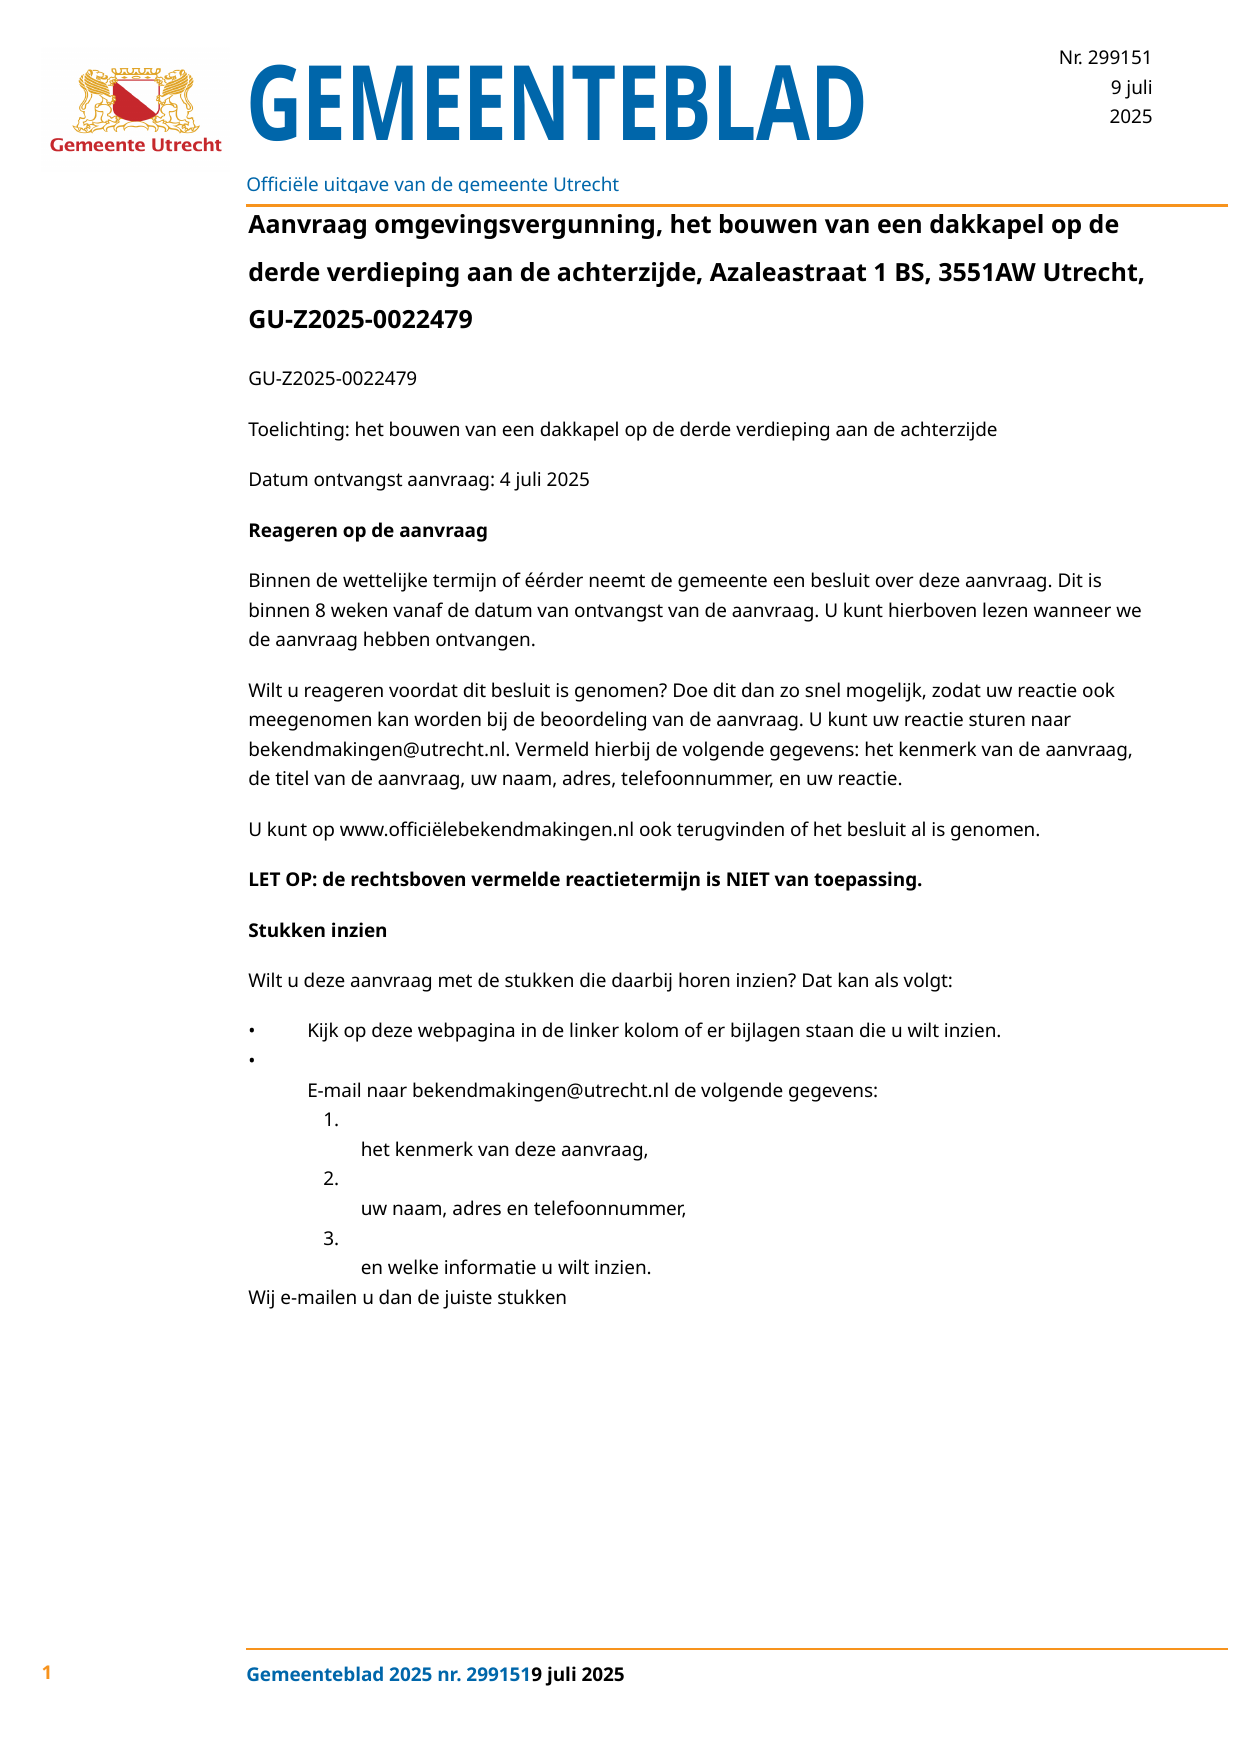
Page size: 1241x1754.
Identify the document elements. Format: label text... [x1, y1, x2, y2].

list het kenmerk van deze aanvraag, [323, 1136, 1152, 1162]
text GU-Z2025-0022479 [248, 366, 1152, 391]
text Datum ontvangst aanvraag: 4 juli 2025 [248, 466, 1152, 492]
picture [41, 47, 231, 172]
list en welke informatie u wilt inzien. [323, 1254, 1152, 1280]
text Toelichting: het bouwen van een dakkapel op de derde verdieping aan de achterzijde [248, 416, 1152, 442]
text Reageren op de aanvraag [248, 517, 1152, 542]
text Aanvraag omgevingsvergunning, het bouwen van een dakkapel op de derde verdieping aan de achterzijde, Azaleastraat 1 BS, 3551AW Utrecht, GU-Z2025-0022479 [248, 207, 1152, 336]
text Wij e-mailen u dan de juiste stukken [248, 1284, 1152, 1309]
text LET OP: de rechtsboven vermelde reactietermijn is NIET van toepassing. [248, 866, 1152, 892]
text U kunt op www.officiëlebekendmakingen.nl ook terugvinden of het besluit al is genomen. [248, 816, 1152, 842]
list E-mail naar bekendmakingen@utrecht.nl de volgende gegevens: [248, 1077, 1152, 1102]
text Wilt u deze aanvraag met de stukken die daarbij horen inzien? Dat kan als volgt: [248, 967, 1152, 993]
text Wilt u reageren voordat dit besluit is genomen? Doe dit dan zo snel mogelijk, zodat uw reactie ook meegenomen kan worden bij de beoordeling van de aanvraag. U kunt uw reactie sturen naar bekendmakingen@utrecht.nl. Vermeld hierbij de volgende gegevens: het kenmerk van de aanvraag, de titel van de aanvraag, uw naam, adres, telefoonnummer, en uw reactie. [248, 677, 1152, 791]
list uw naam, adres en telefoonnummer, [323, 1195, 1152, 1221]
text Binnen de wettelijke termijn of éérder neemt de gemeente een besluit over deze aanvraag. Dit is binnen 8 weken vanaf de datum van ontvangst van de aanvraag. U kunt hierboven lezen wanneer we de aanvraag hebben ontvangen. [248, 567, 1152, 652]
text Stukken inzien [248, 917, 1152, 942]
list Kijk op deze webpagina in de linker kolom of er bijlagen staan die u wilt inzien. [248, 1018, 1152, 1043]
